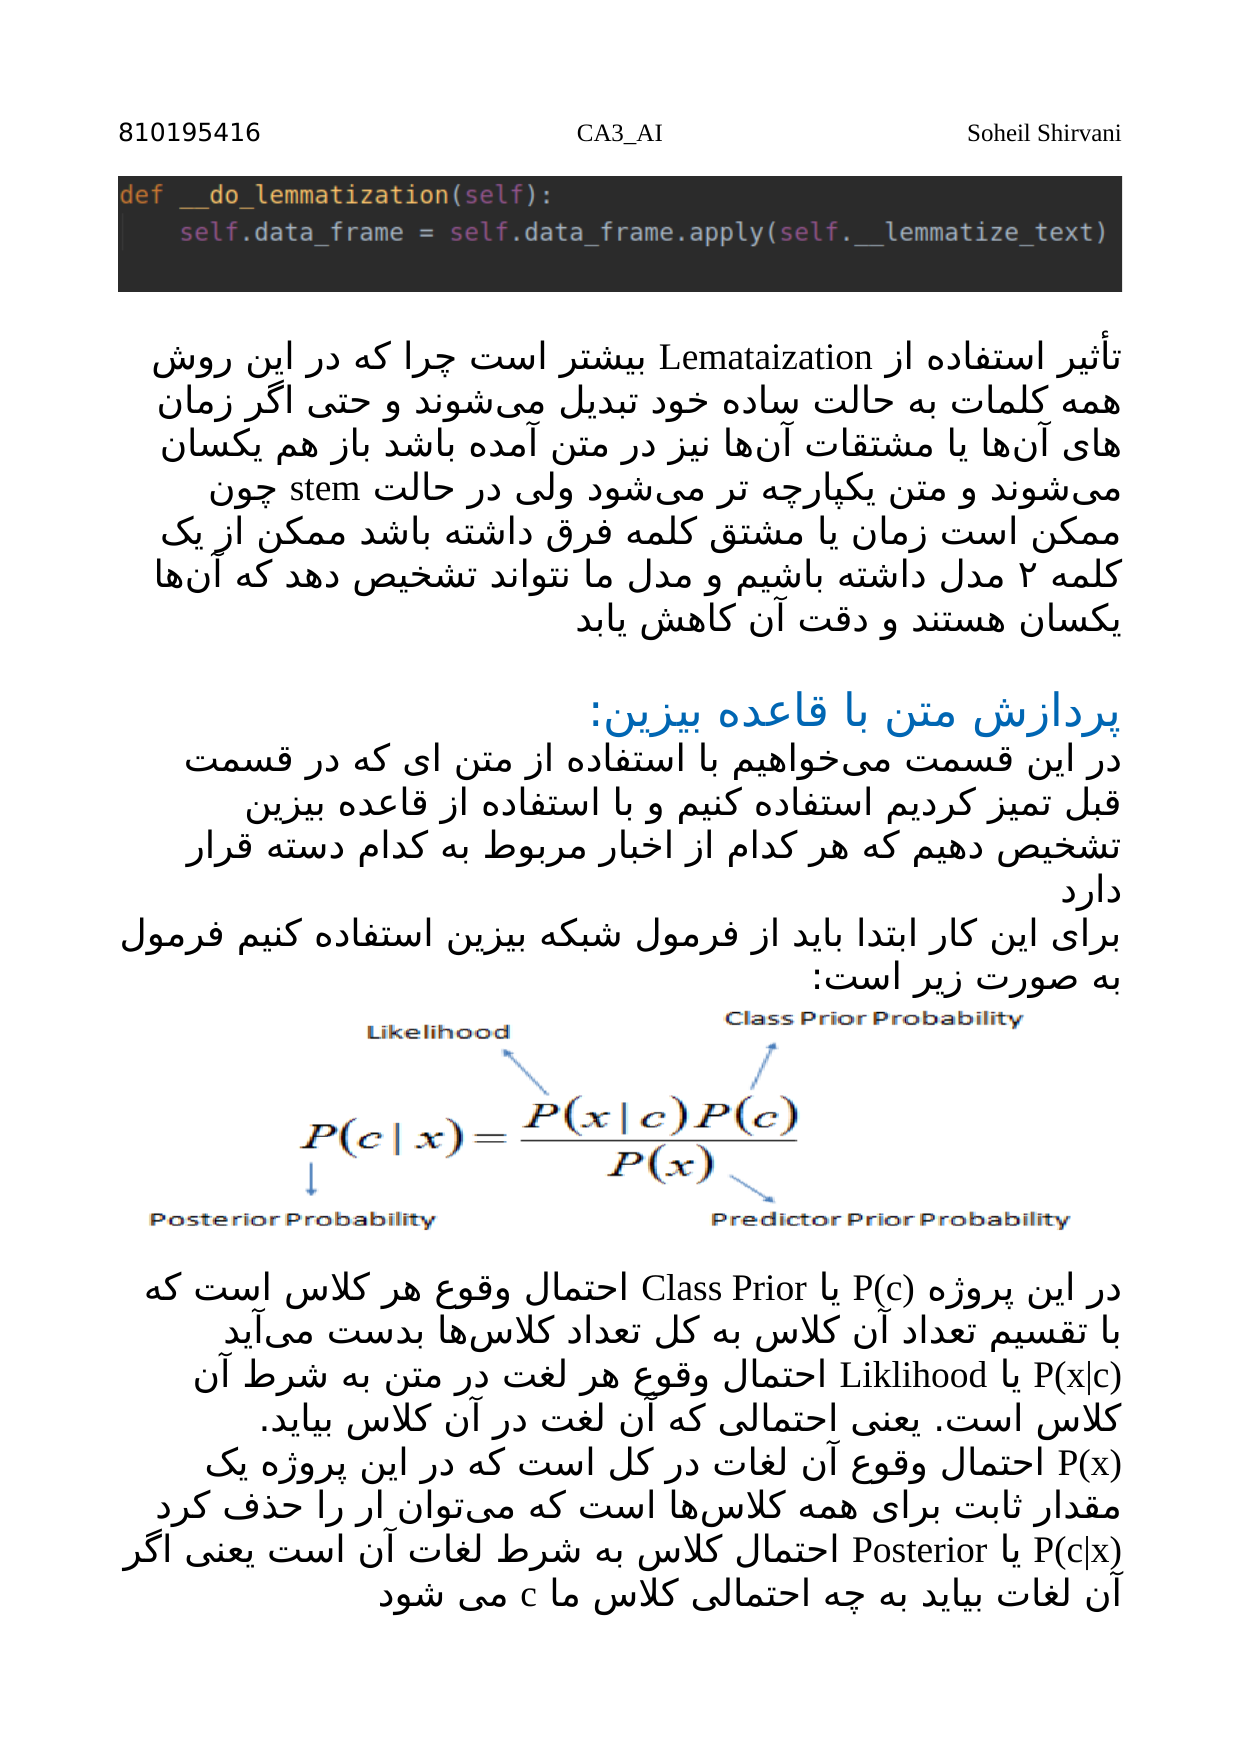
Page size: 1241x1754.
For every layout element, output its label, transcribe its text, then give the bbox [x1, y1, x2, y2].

text P(c|x) یا Posterior احتمال کلاس به شرط لغات آن است یعنی اگر آن لغات بیاید به چه احتمالی کلاس ما c می شود [118, 1528, 1122, 1615]
text تأثیر استفاده از Lemataization بیشتر است چرا که در این روش همه کلمات به حالت ساده خود تبدیل می‌شوند و حتی اگر زمان های آن‌ها یا مشتقات آن‌ها نیز در متن آمده باشد باز هم یکسان می‌شوند و متن یکپارچه تر می‌شود ولی در حالت stem چون ممکن است زمان یا مشتق کلمه فرق داشته باشد ممکن از یک کلمه ۲ مدل داشته باشیم و مدل ما نتواند تشخیص دهد که آن‌ها یکسان هستند و دقت آن کاهش یابد [118, 334, 1122, 640]
text در این قسمت می‌خواهیم با استفاده از متن ای که در قسمت قبل تمیز کردیم استفاده کنیم و با استفاده از قاعده بیزین تشخیص دهیم که هر کدام از اخبار مربوط به کدام دسته قرار دارد [118, 737, 1122, 911]
text در این پروژه P(c) یا Class Prior احتمال وقوع هر کلاس است که با تقسیم تعداد آن کلاس به کل تعداد کلاس‌ها بدست می‌آید [118, 1266, 1122, 1353]
picture [118, 176, 1123, 292]
text P(x) احتمال وقوع آن لغات در کل است که در این پروژه یک مقدار ثابت برای همه کلاس‌ها است که می‌توان ار را حذف کرد [118, 1440, 1122, 1528]
text P(x|c) یا Liklihood احتمال وقوع هر لغت در متن به شرط آن کلاس است. یعنی احتمالی که آن لغت در آن کلاس بیاید. [118, 1353, 1122, 1440]
text پردازش متن با قاعده بیزین: [118, 683, 1122, 737]
text برای این کار ابتدا باید از فرمول شبکه بیزین استفاده کنیم فرمول به صورت زیر است: [118, 911, 1122, 998]
picture [118, 998, 1123, 1266]
